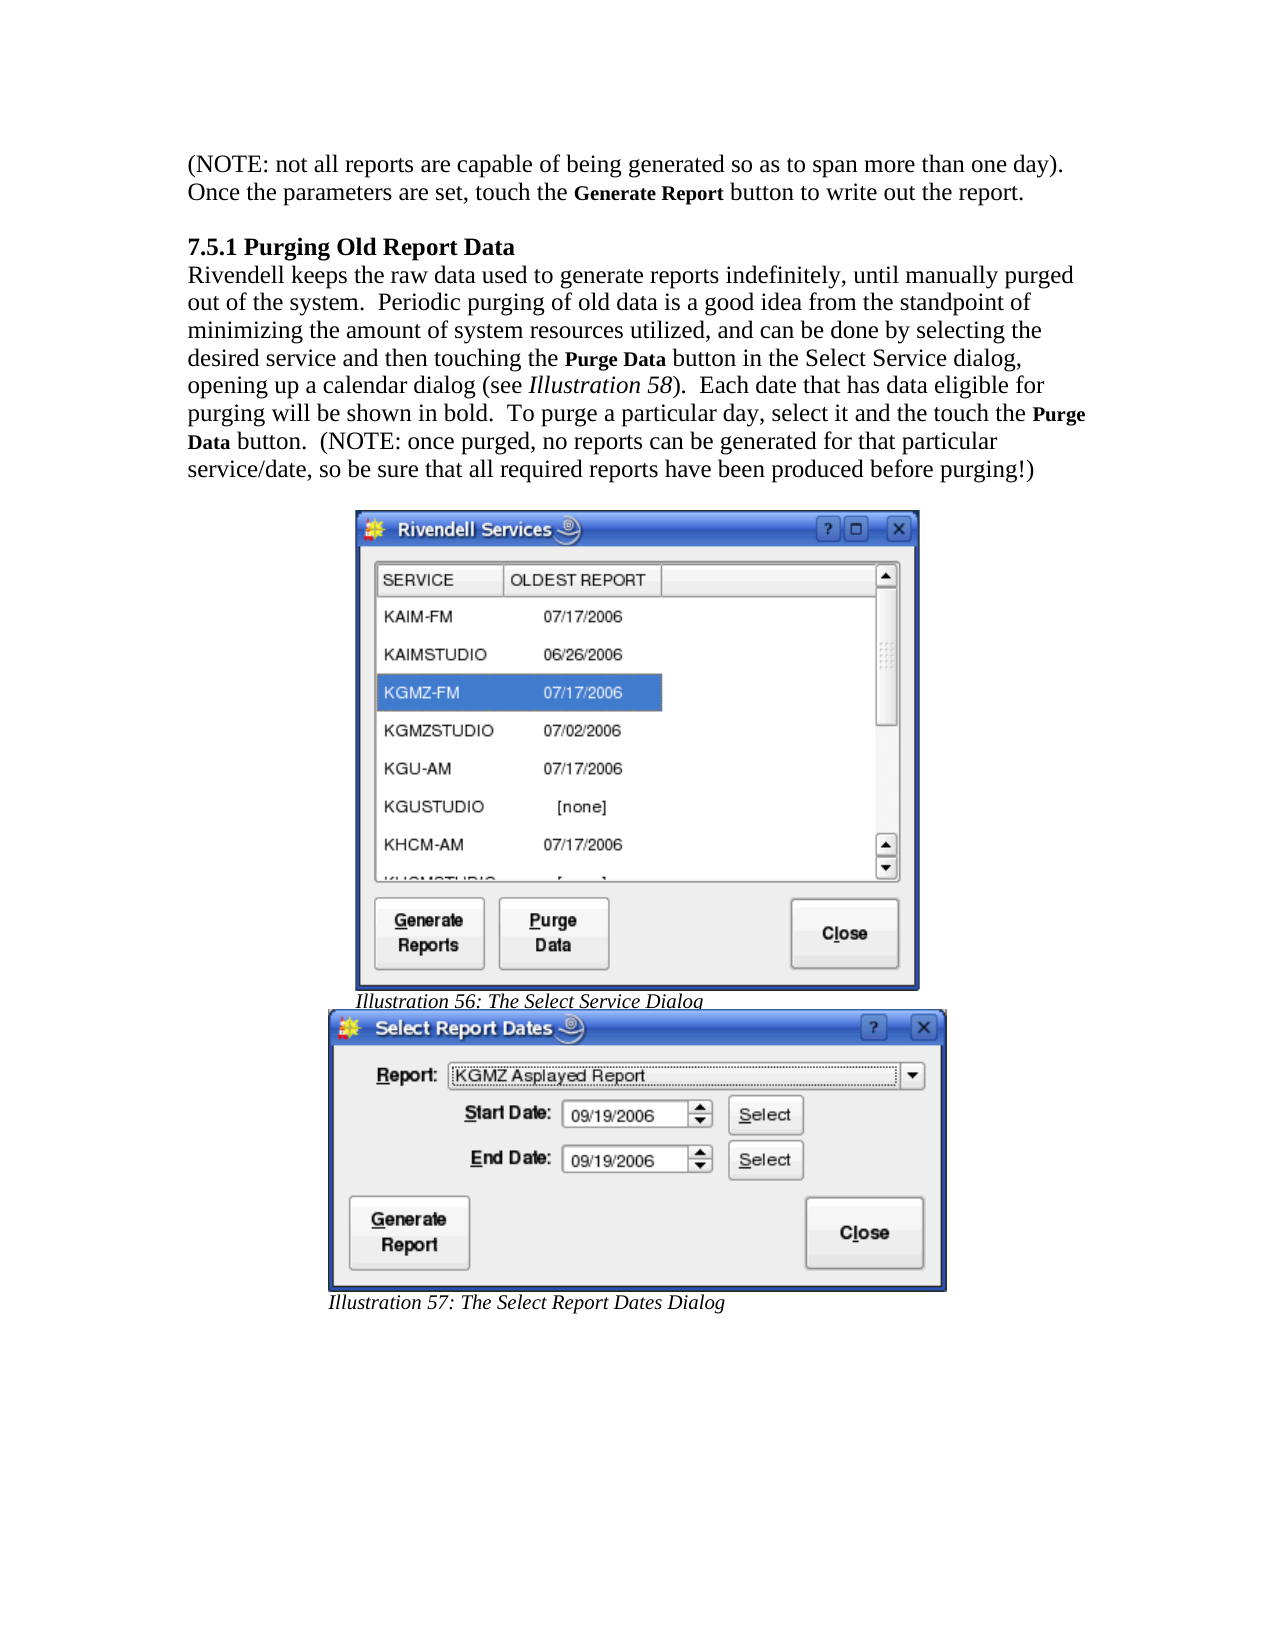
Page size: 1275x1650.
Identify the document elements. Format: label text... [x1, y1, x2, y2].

text Illustration 57: The Select Report Dates Dialog [328, 1292, 947, 1314]
text Rivendell keeps the raw data used to generate reports indefinitely, until manually purged out of the system. Periodic purging of old data is a good idea from the standpoint of minimizing the amount of system resources utilized, and can be done by selecting the desired service and then touching the Purge Data button in the Select Service dialog, opening up a calendar dialog (see Illustration 58). Each date that has data eligible for purging will be shown in bold. To purge a particular day, select it and the touch the Purge Data button. (NOTE: once purged, no reports can be generated for that particular service/date, so be sure that all required reports have been produced before purging!) [187, 261, 1087, 482]
text 7.5.1 Purging Old Report Data [187, 233, 1087, 261]
text (NOTE: not all reports are capable of being generated so as to span more than one day). [187, 150, 1087, 178]
text Illustration 56: The Select Service Dialog [355, 991, 920, 1009]
picture [328, 1009, 947, 1292]
picture [355, 510, 920, 991]
text Once the parameters are set, touch the Generate Report button to write out the report. [187, 178, 1087, 205]
